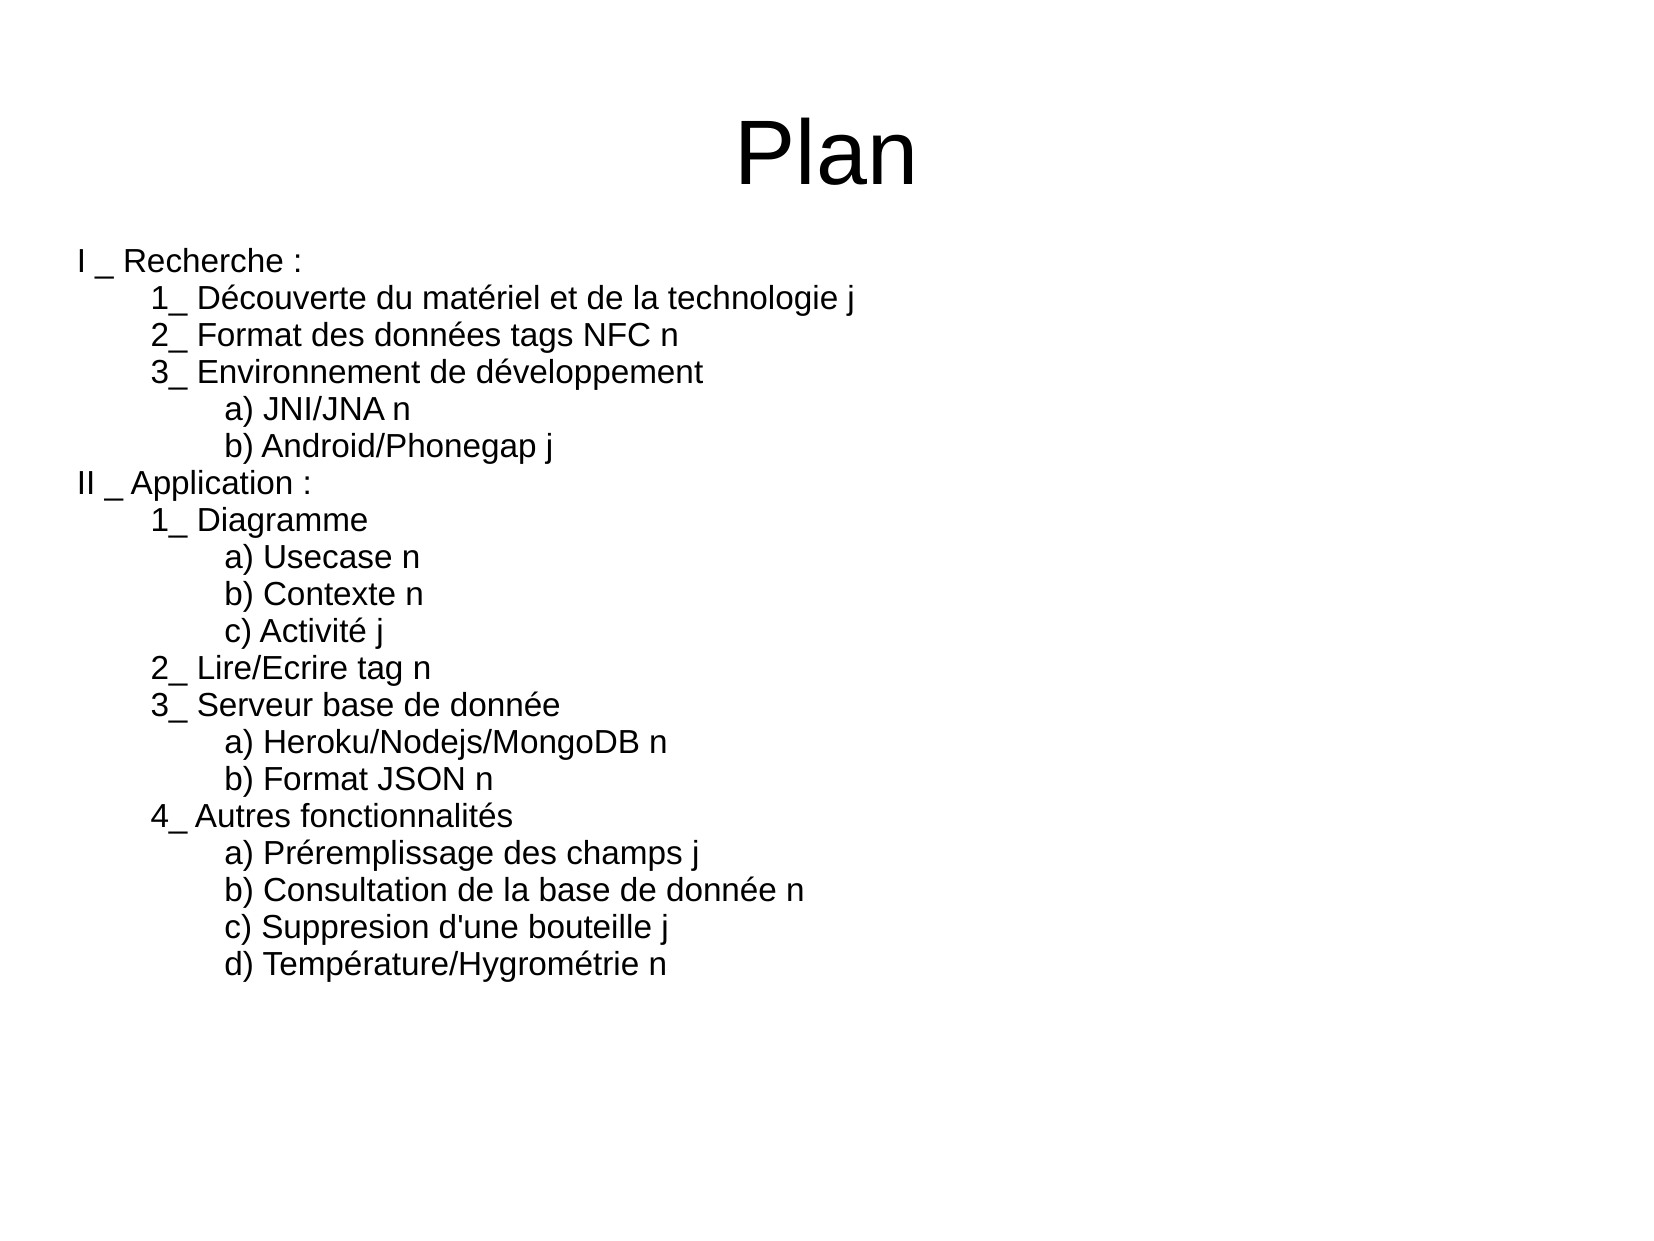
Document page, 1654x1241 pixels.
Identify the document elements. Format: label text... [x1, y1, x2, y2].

title Plan [82, 49, 1571, 257]
subtitle I _ Recherche : 1_ Découverte du matériel et de la technologie j 2_ Format des données tags NFC n 3_ Environnement de développement a) JNI/JNA n b) Android/Phonegap j II _ Application : 1_ Diagramme a) Usecase n b) Contexte n c) Activité j 2_ Lire/Ecrire tag n 3_ Serveur base de donnée a) Heroku/Nodejs/MongoDB n b) Format JSON n 4_ Autres fonctionnalités a) Préremplissage des champs j b) Consultation de la base de donnée n c) Suppresion d'une bouteille j d) Température/Hygrométrie n [76, 242, 1532, 1058]
